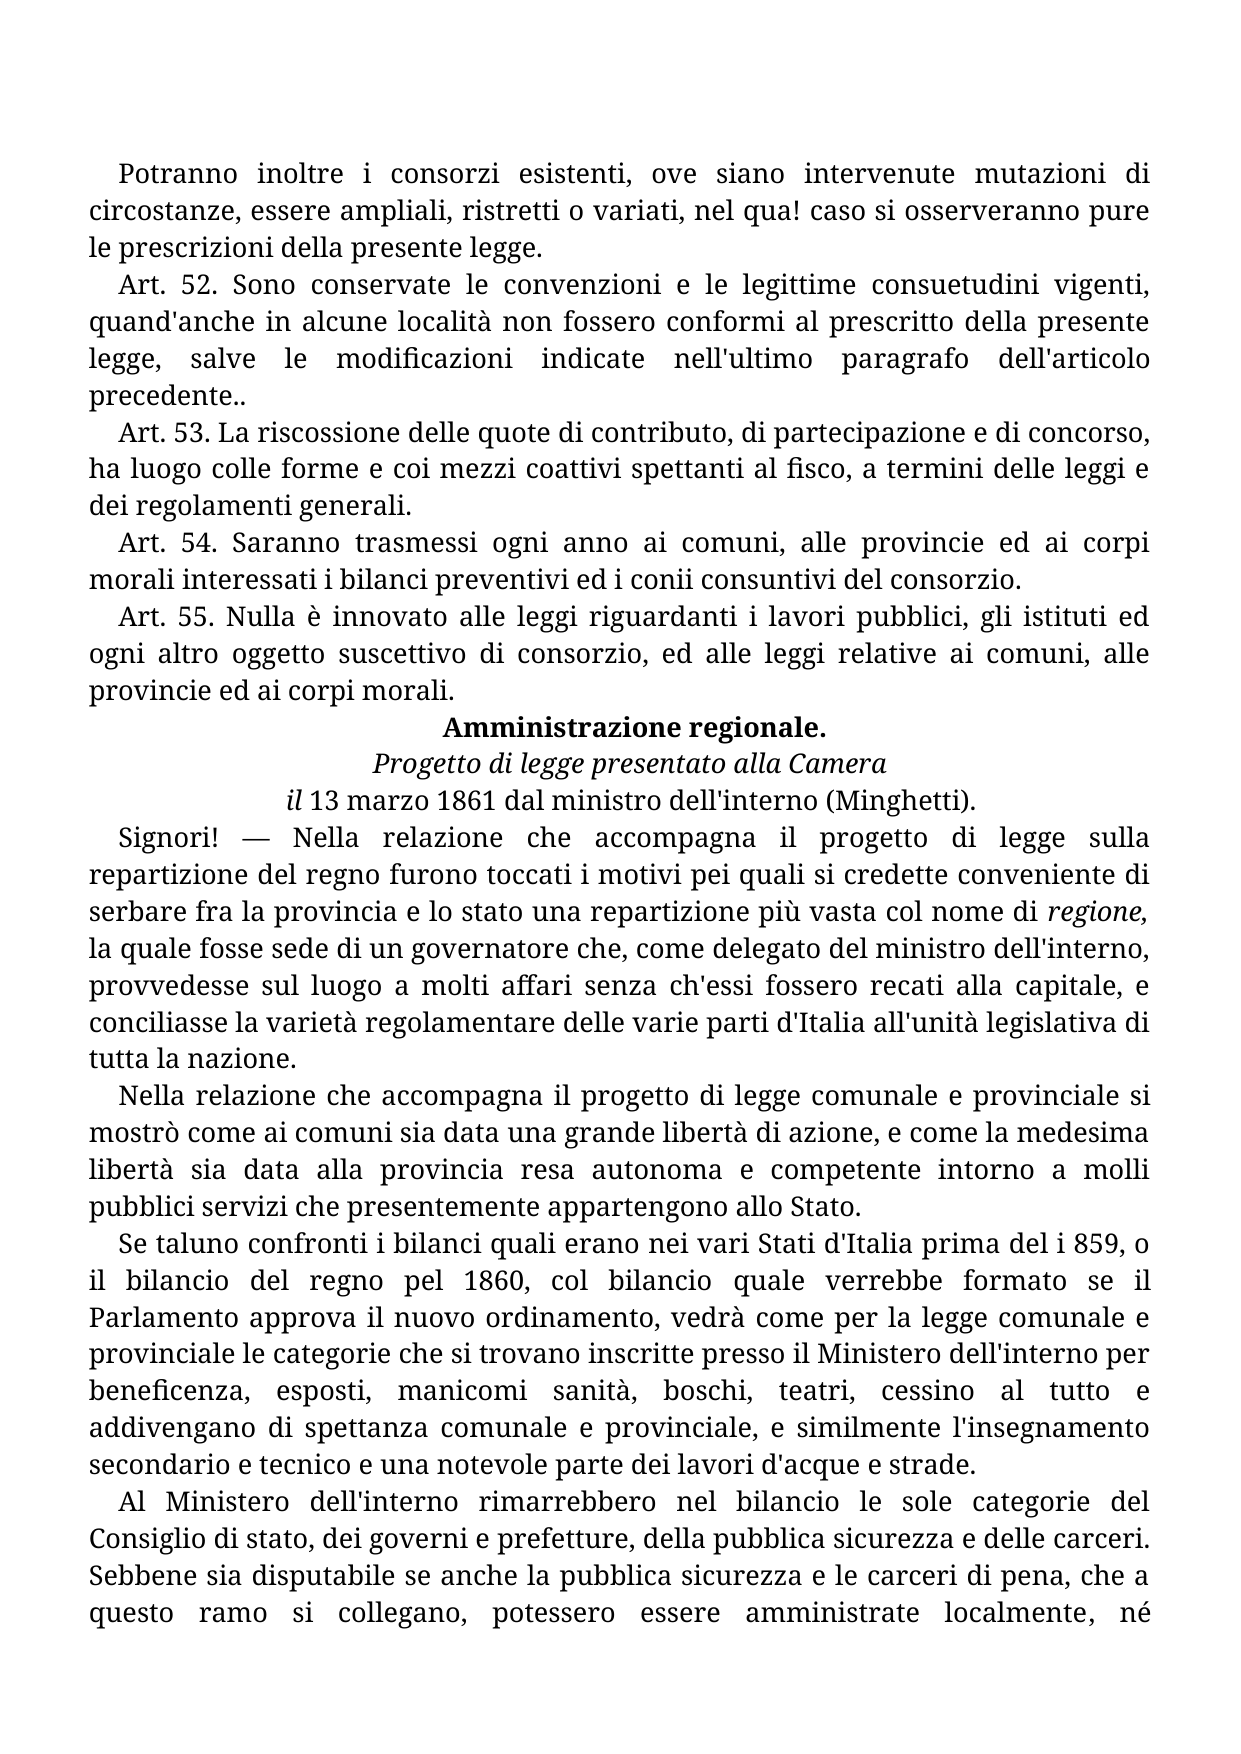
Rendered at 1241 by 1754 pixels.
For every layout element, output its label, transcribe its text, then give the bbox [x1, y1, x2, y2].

text Progetto di legge presentato alla Camera [88, 745, 1152, 782]
text Nella relazione che accompagna il progetto di legge comunale e provinciale si mostrò come ai comuni sia data una grande libertà di azione, e come la medesima libertà sia data alla provincia resa autonoma e competente intorno a molli pubblici servizi che presentemente appartengono allo Stato. [88, 1077, 1152, 1224]
text Se taluno confronti i bilanci quali erano nei vari Stati d'Italia prima del i 859, o il bilancio del regno pel 1860, col bilancio quale verrebbe formato se il Parlamento approva il nuovo ordinamento, vedrà come per la legge comunale e provinciale le categorie che si trovano inscritte presso il Ministero dell'interno per beneficenza, esposti, manicomi sanità, boschi, teatri, cessino al tutto e addivengano di spettanza comunale e provinciale, e similmente l'insegnamento secondario e tecnico e una notevole parte dei lavori d'acque e strade. [88, 1224, 1152, 1482]
text Art. 54. Saranno trasmessi ogni anno ai comuni, alle provincie ed ai corpi morali interessati i bilanci preventivi ed i conii consuntivi del consorzio. [88, 524, 1152, 597]
text Art. 53. La riscossione delle quote di contributo, di partecipazione e di concorso, ha luogo colle forme e coi mezzi coattivi spettanti al fisco, a termini delle leggi e dei regolamenti generali. [88, 413, 1152, 524]
text Art. 55. Nulla è innovato alle leggi riguardanti i lavori pubblici, gli istituti ed ogni altro oggetto suscettivo di consorzio, ed alle leggi relative ai comuni, alle provincie ed ai corpi morali. [88, 597, 1152, 708]
text il 13 marzo 1861 dal ministro dell'interno (Minghetti). [88, 782, 1152, 819]
text Amministrazione regionale. [88, 708, 1152, 745]
text Potranno inoltre i consorzi esistenti, ove siano intervenute mutazioni di circostanze, essere ampliali, ristretti o variati, nel qua! caso si osserveranno pure le prescrizioni della presente legge. [88, 155, 1152, 266]
text Al Ministero dell'interno rimarrebbero nel bilancio le sole categorie del Consiglio di stato, dei governi e prefetture, della pubblica sicurezza e delle carceri. Sebbene sia disputabile se anche la pubblica sicurezza e le carceri di pena, che a questo ramo si collegano, potessero essere amministrate localmente, né [88, 1482, 1152, 1630]
text Signori! — Nella relazione che accompagna il progetto di legge sulla repartizione del regno furono toccati i motivi pei quali si credette conveniente di serbare fra la provincia e lo stato una repartizione più vasta col nome di regione, la quale fosse sede di un governatore che, come delegato del ministro dell'interno, provvedesse sul luogo a molti affari senza ch'essi fossero recati alla capitale, e conciliasse la varietà regolamentare delle varie parti d'Italia all'unità legislativa di tutta la nazione. [88, 819, 1152, 1077]
text Art. 52. Sono conservate le convenzioni e le legittime consuetudini vigenti, quand'anche in alcune località non fossero conformi al prescritto della presente legge, salve le modificazioni indicate nell'ultimo paragrafo dell'articolo precedente.. [88, 266, 1152, 413]
